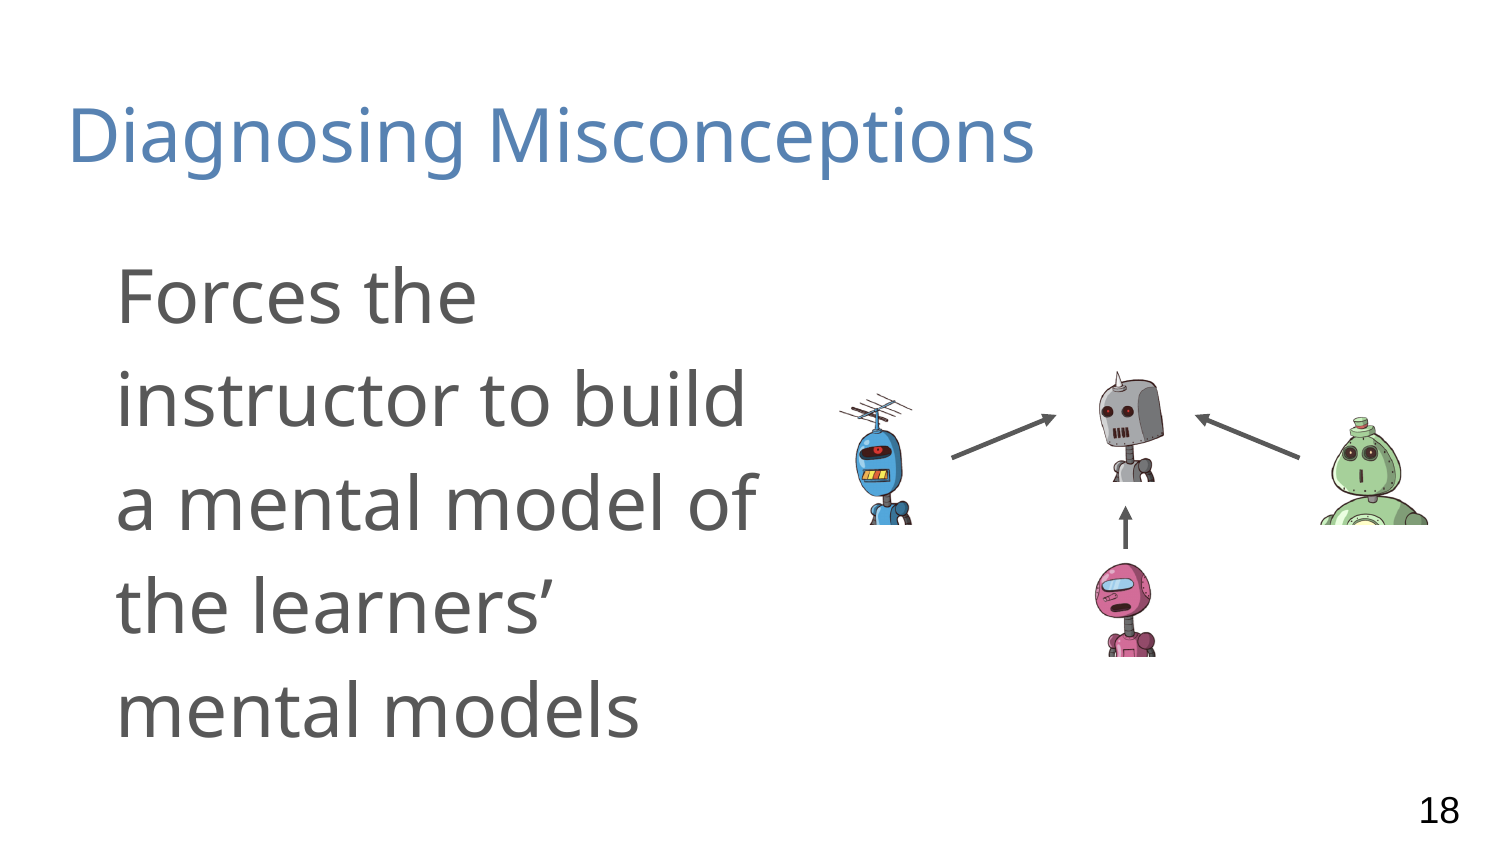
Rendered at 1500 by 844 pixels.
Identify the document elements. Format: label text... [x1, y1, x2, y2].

picture [1299, 391, 1438, 525]
title Diagnosing Misconceptions [51, 72, 1449, 167]
text_box Forces the instructor to build a mental model of the learners’ mental models [100, 219, 782, 788]
picture [1056, 348, 1195, 482]
picture [1056, 524, 1195, 657]
picture [813, 391, 952, 525]
